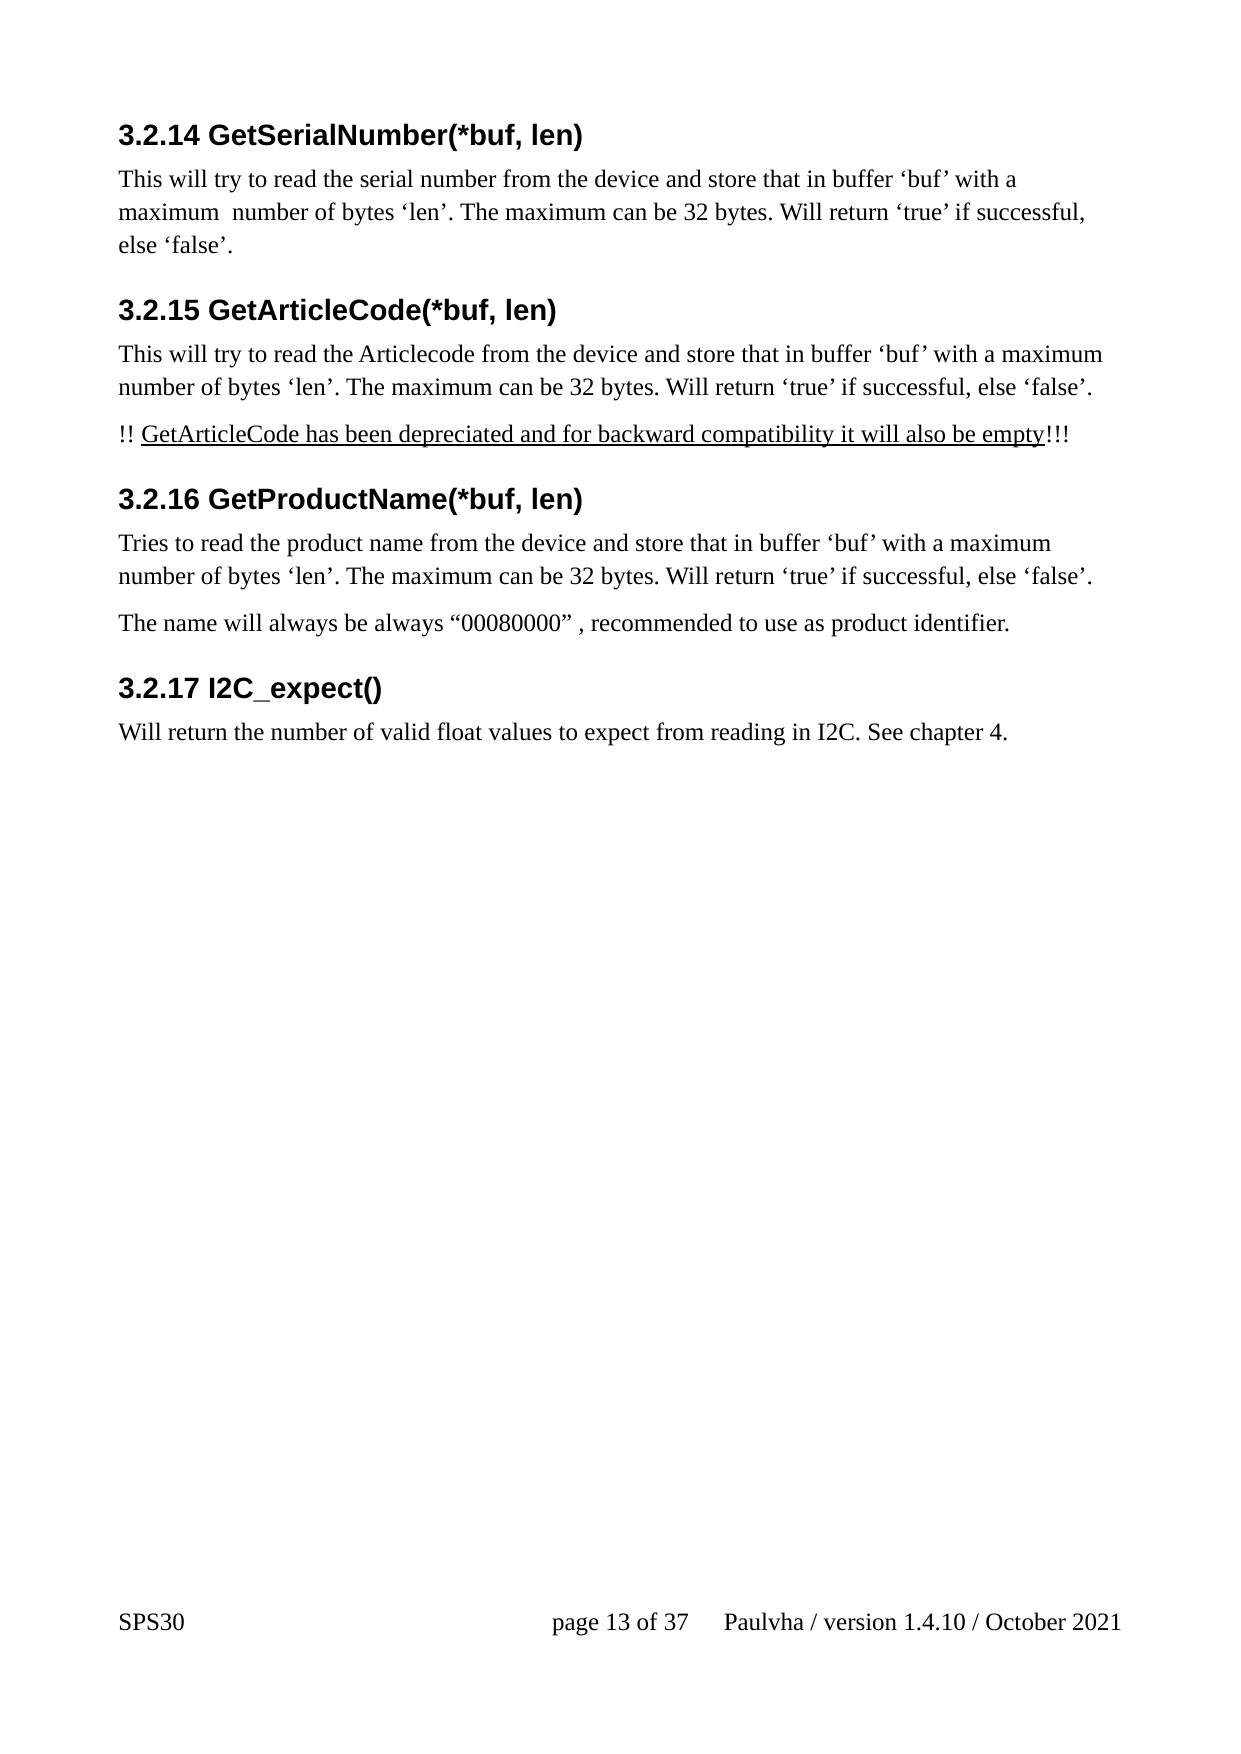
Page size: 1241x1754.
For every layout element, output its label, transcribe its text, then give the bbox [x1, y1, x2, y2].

subtitle 3.2.17 I2C_expect() [118, 671, 1122, 704]
text !! GetArticleCode has been depreciated and for backward compatibility it will also be empty!!! [118, 419, 1122, 448]
subtitle 3.2.14 GetSerialNumber(*buf, len) [118, 118, 1122, 152]
subtitle 3.2.15 GetArticleCode(*buf, len) [118, 293, 1122, 326]
text This will try to read the serial number from the device and store that in buffer ‘buf’ with a maximum number of bytes ‘len’. The maximum can be 32 bytes. Will return ‘true’ if successful, else ‘false’. [118, 164, 1122, 259]
text The name will always be always “00080000” , recommended to use as product identifier. [118, 608, 1122, 637]
subtitle 3.2.16 GetProductName(*buf, len) [118, 482, 1122, 515]
text Will return the number of valid float values to expect from reading in I2C. See chapter 4. [118, 717, 1122, 746]
text This will try to read the Articlecode from the device and store that in buffer ‘buf’ with a maximum number of bytes ‘len’. The maximum can be 32 bytes. Will return ‘true’ if successful, else ‘false’. [118, 339, 1122, 401]
text Tries to read the product name from the device and store that in buffer ‘buf’ with a maximum number of bytes ‘len’. The maximum can be 32 bytes. Will return ‘true’ if successful, else ‘false’. [118, 528, 1122, 590]
